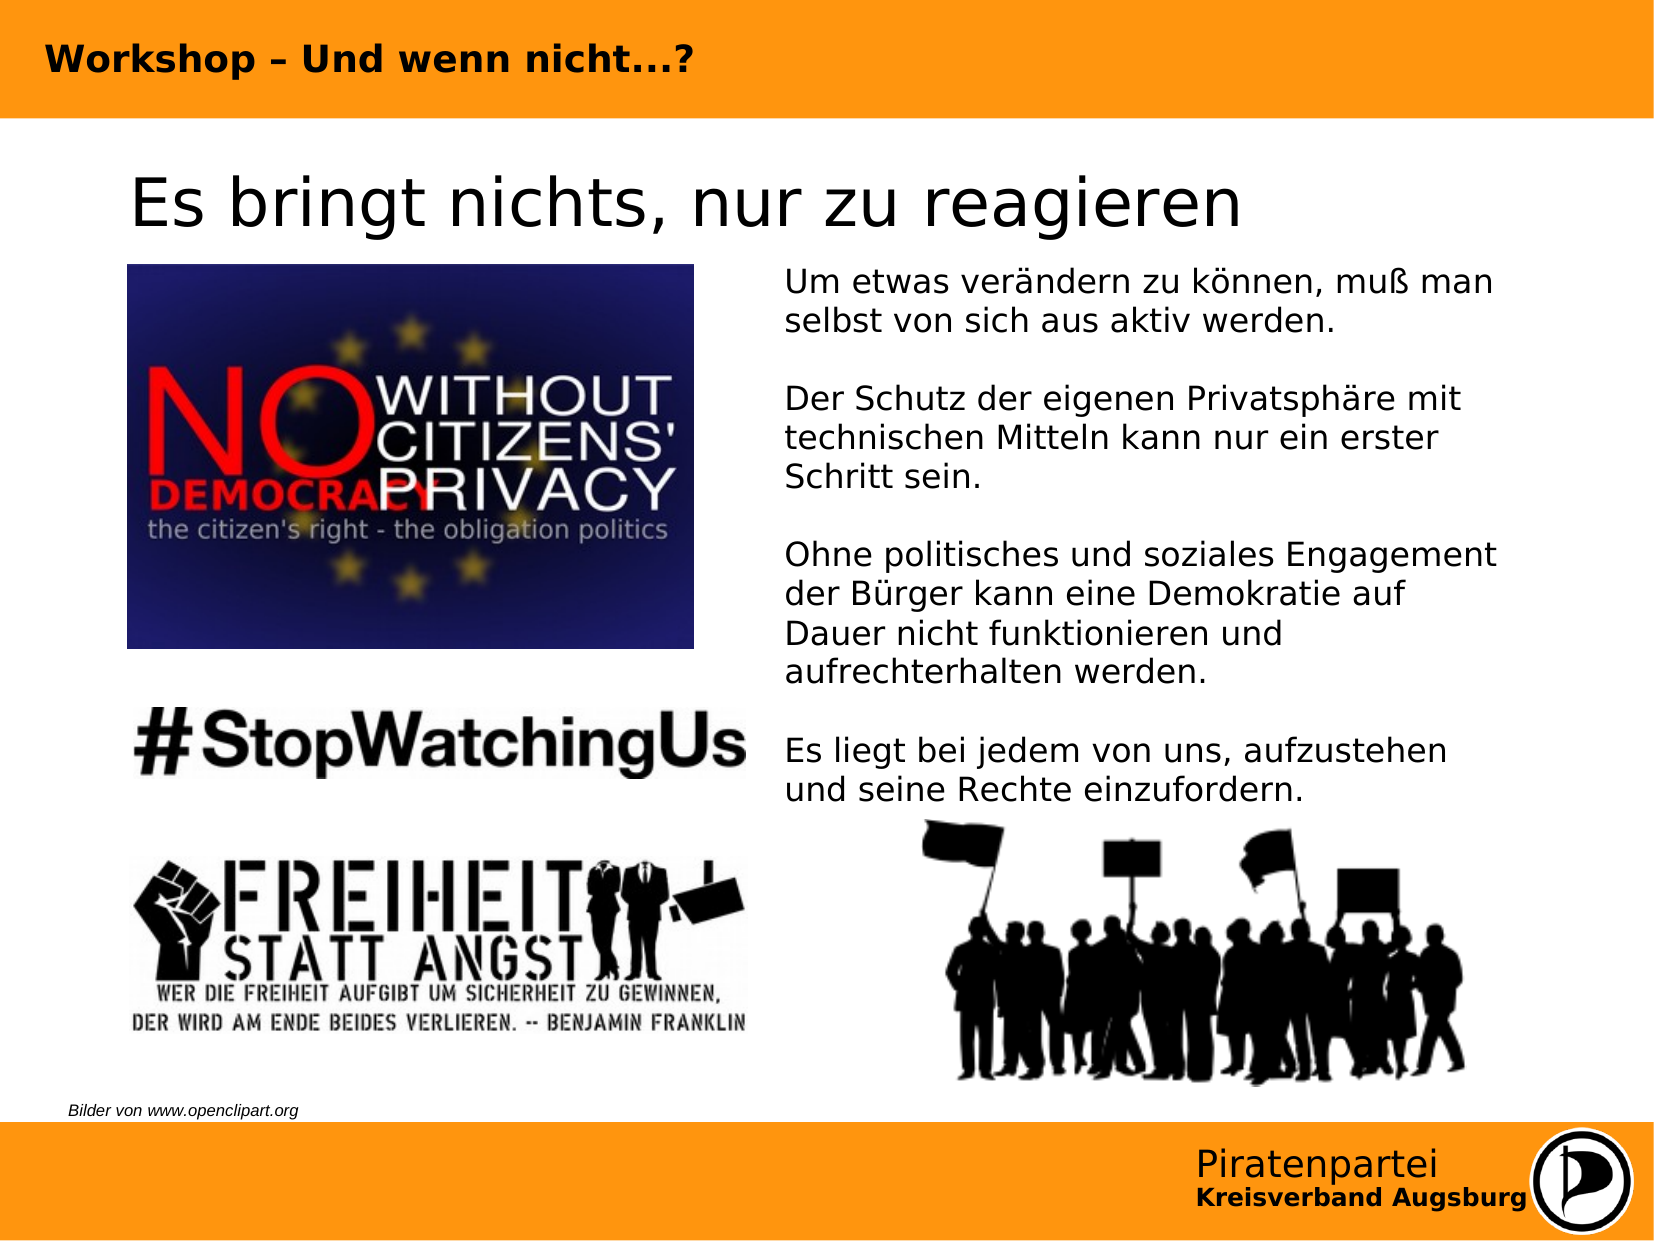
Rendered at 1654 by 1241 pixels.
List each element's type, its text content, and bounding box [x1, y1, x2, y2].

text_box Workshop – Und wenn nicht...? [29, 29, 1329, 88]
picture [921, 819, 1467, 1087]
text_box Es bringt nichts, nur zu reagieren [115, 155, 1560, 248]
picture [133, 707, 746, 779]
text_box Bilder von www.openclipart.org [53, 1092, 842, 1127]
picture [1529, 1127, 1634, 1235]
picture [127, 264, 694, 649]
picture [129, 856, 748, 1034]
text_box Um etwas verändern zu können, muß man selbst von sich aus aktiv werden. Der Schutz der eigenen Privatsphäre mit technischen Mitteln kann nur ein erster Schritt sein. Ohne politisches und soziales Engagement der Bürger kann eine Demokratie auf Dauer nicht funktionieren und aufrechterhalten werden. Es liegt bei jedem von uns, aufzustehen und seine Rechte einzufordern. [769, 253, 1532, 680]
